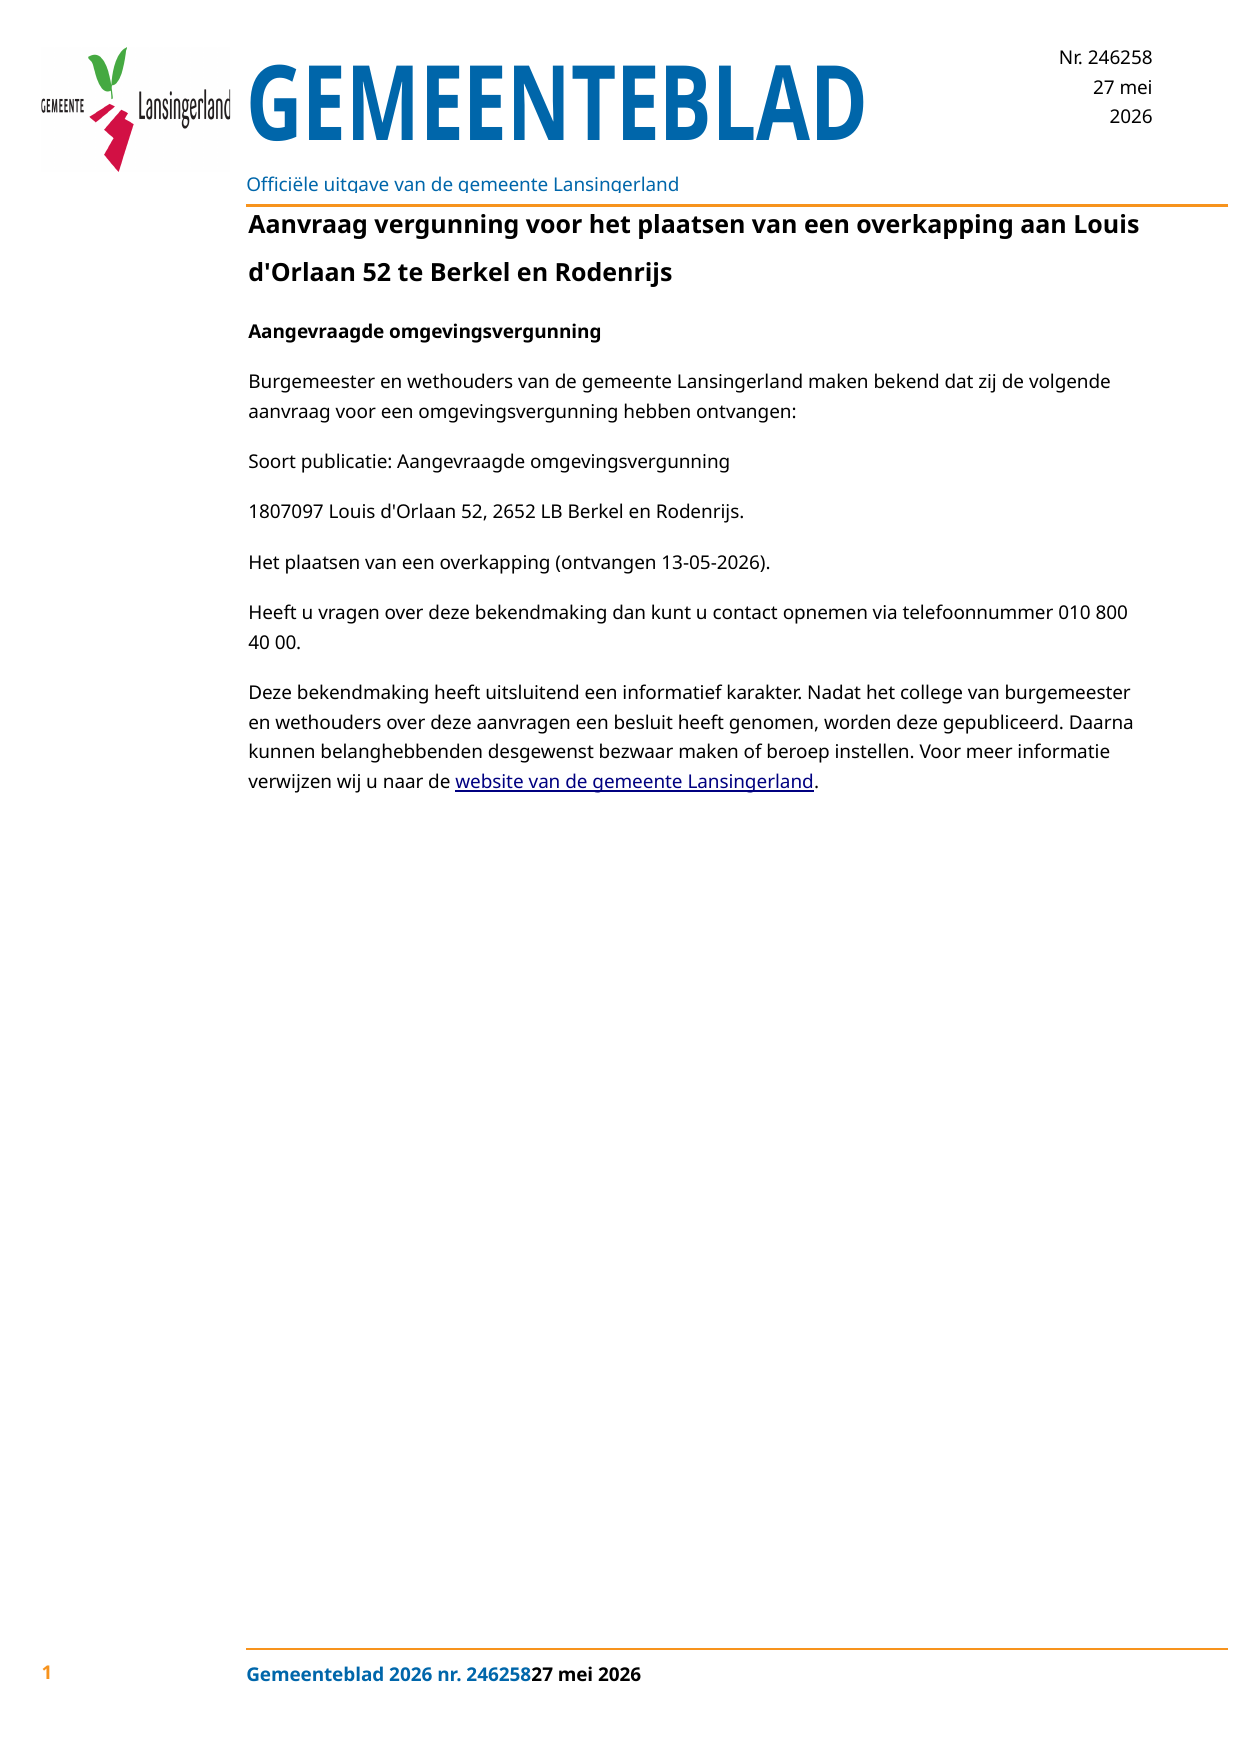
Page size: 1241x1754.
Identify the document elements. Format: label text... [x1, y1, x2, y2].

text Aangevraagde omgevingsvergunning [248, 318, 1152, 344]
text Aanvraag vergunning voor het plaatsen van een overkapping aan Louis d'Orlaan 52 te Berkel en Rodenrijs [248, 207, 1152, 288]
text Burgemeester en wethouders van de gemeente Lansingerland maken bekend dat zij de volgende aanvraag voor een omgevingsvergunning hebben ontvangen: [248, 368, 1152, 424]
text Deze bekendmaking heeft uitsluitend een informatief karakter. Nadat het college van burgemeester en wethouders over deze aanvragen een besluit heeft genomen, worden deze gepubliceerd. Daarna kunnen belanghebbenden desgewenst bezwaar maken of beroep instellen. Voor meer informatie verwijzen wij u naar de website van de gemeente Lansingerland. [248, 679, 1152, 794]
text Het plaatsen van een overkapping (ontvangen 13-05-2026). [248, 549, 1152, 575]
text 1807097 Louis d'Orlaan 52, 2652 LB Berkel en Rodenrijs. [248, 499, 1152, 524]
picture [41, 47, 231, 172]
text Soort publicatie: Aangevraagde omgevingsvergunning [248, 448, 1152, 474]
text Heeft u vragen over deze bekendmaking dan kunt u contact opnemen via telefoonnummer 010 800 40 00. [248, 599, 1152, 655]
